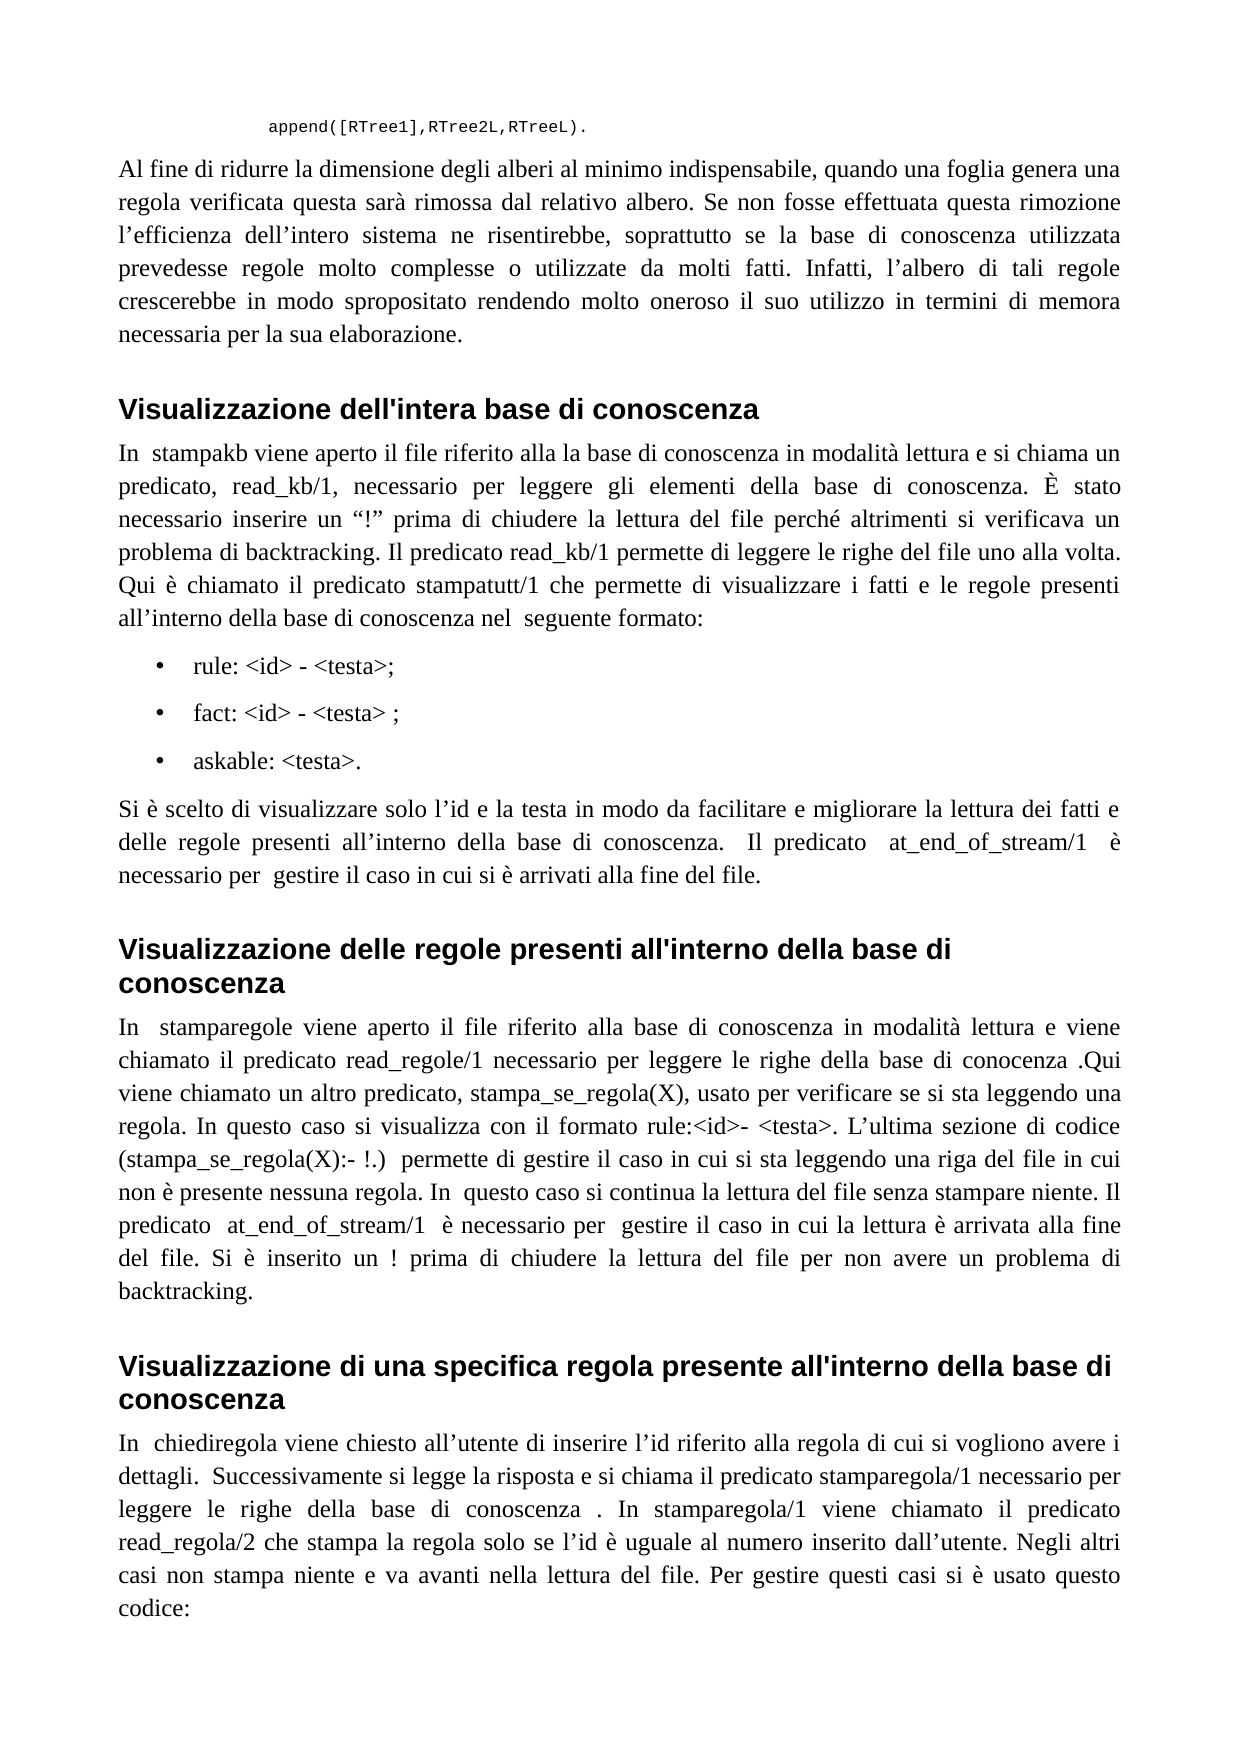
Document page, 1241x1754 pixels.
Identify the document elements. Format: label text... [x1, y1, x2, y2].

subtitle Visualizzazione dell'intera base di conoscenza [118, 392, 1122, 426]
text In chiediregola viene chiesto all’utente di inserire l’id riferito alla regola di cui si vogliono avere i dettagli. Successivamente si legge la risposta e si chiama il predicato stamparegola/1 necessario per leggere le righe della base di conoscenza . In stamparegola/1 viene chiamato il predicato read_regola/2 che stampa la regola solo se l’id è uguale al numero inserito dall’utente. Negli altri casi non stampa niente e va avanti nella lettura del file. Per gestire questi casi si è usato questo codice: [118, 1428, 1122, 1622]
text In stamparegole viene aperto il file riferito alla base di conoscenza in modalità lettura e viene chiamato il predicato read_regole/1 necessario per leggere le righe della base di conocenza .Qui viene chiamato un altro predicato, stampa_se_regola(X), usato per verificare se si sta leggendo una regola. In questo caso si visualizza con il formato rule:<id>- <testa>. L’ultima sezione di codice (stampa_se_regola(X):- !.) permette di gestire il caso in cui si sta leggendo una riga del file in cui non è presente nessuna regola. In questo caso si continua la lettura del file senza stampare niente. Il predicato at_end_of_stream/1 è necessario per gestire il caso in cui la lettura è arrivata alla fine del file. Si è inserito un ! prima di chiudere la lettura del file per non avere un problema di backtracking. [118, 1012, 1122, 1305]
list askable: <testa>. [156, 746, 1122, 775]
subtitle Visualizzazione delle regole presenti all'interno della base di conoscenza [118, 932, 1122, 999]
text append([RTree1],RTree2L,RTreeL). [118, 118, 1122, 137]
list rule: <id> - <testa>; [156, 651, 1122, 679]
text Si è scelto di visualizzare solo l’id e la testa in modo da facilitare e migliorare la lettura dei fatti e delle regole presenti all’interno della base di conoscenza. Il predicato at_end_of_stream/1 è necessario per gestire il caso in cui si è arrivati alla fine del file. [118, 794, 1122, 888]
text Al fine di ridurre la dimensione degli alberi al minimo indispensabile, quando una foglia genera una regola verificata questa sarà rimossa dal relativo albero. Se non fosse effettuata questa rimozione l’efficienza dell’intero sistema ne risentirebbe, soprattutto se la base di conoscenza utilizzata prevedesse regole molto complesse o utilizzate da molti fatti. Infatti, l’albero di tali regole crescerebbe in modo spropositato rendendo molto oneroso il suo utilizzo in termini di memora necessaria per la sua elaborazione. [118, 154, 1122, 348]
list fact: <id> - <testa> ; [156, 698, 1122, 727]
subtitle Visualizzazione di una specifica regola presente all'interno della base di conoscenza [118, 1349, 1122, 1416]
text In stampakb viene aperto il file riferito alla la base di conoscenza in modalità lettura e si chiama un predicato, read_kb/1, necessario per leggere gli elementi della base di conoscenza. È stato necessario inserire un “!” prima di chiudere la lettura del file perché altrimenti si verificava un problema di backtracking. Il predicato read_kb/1 permette di leggere le righe del file uno alla volta. Qui è chiamato il predicato stampatutt/1 che permette di visualizzare i fatti e le regole presenti all’interno della base di conoscenza nel seguente formato: [118, 438, 1122, 632]
